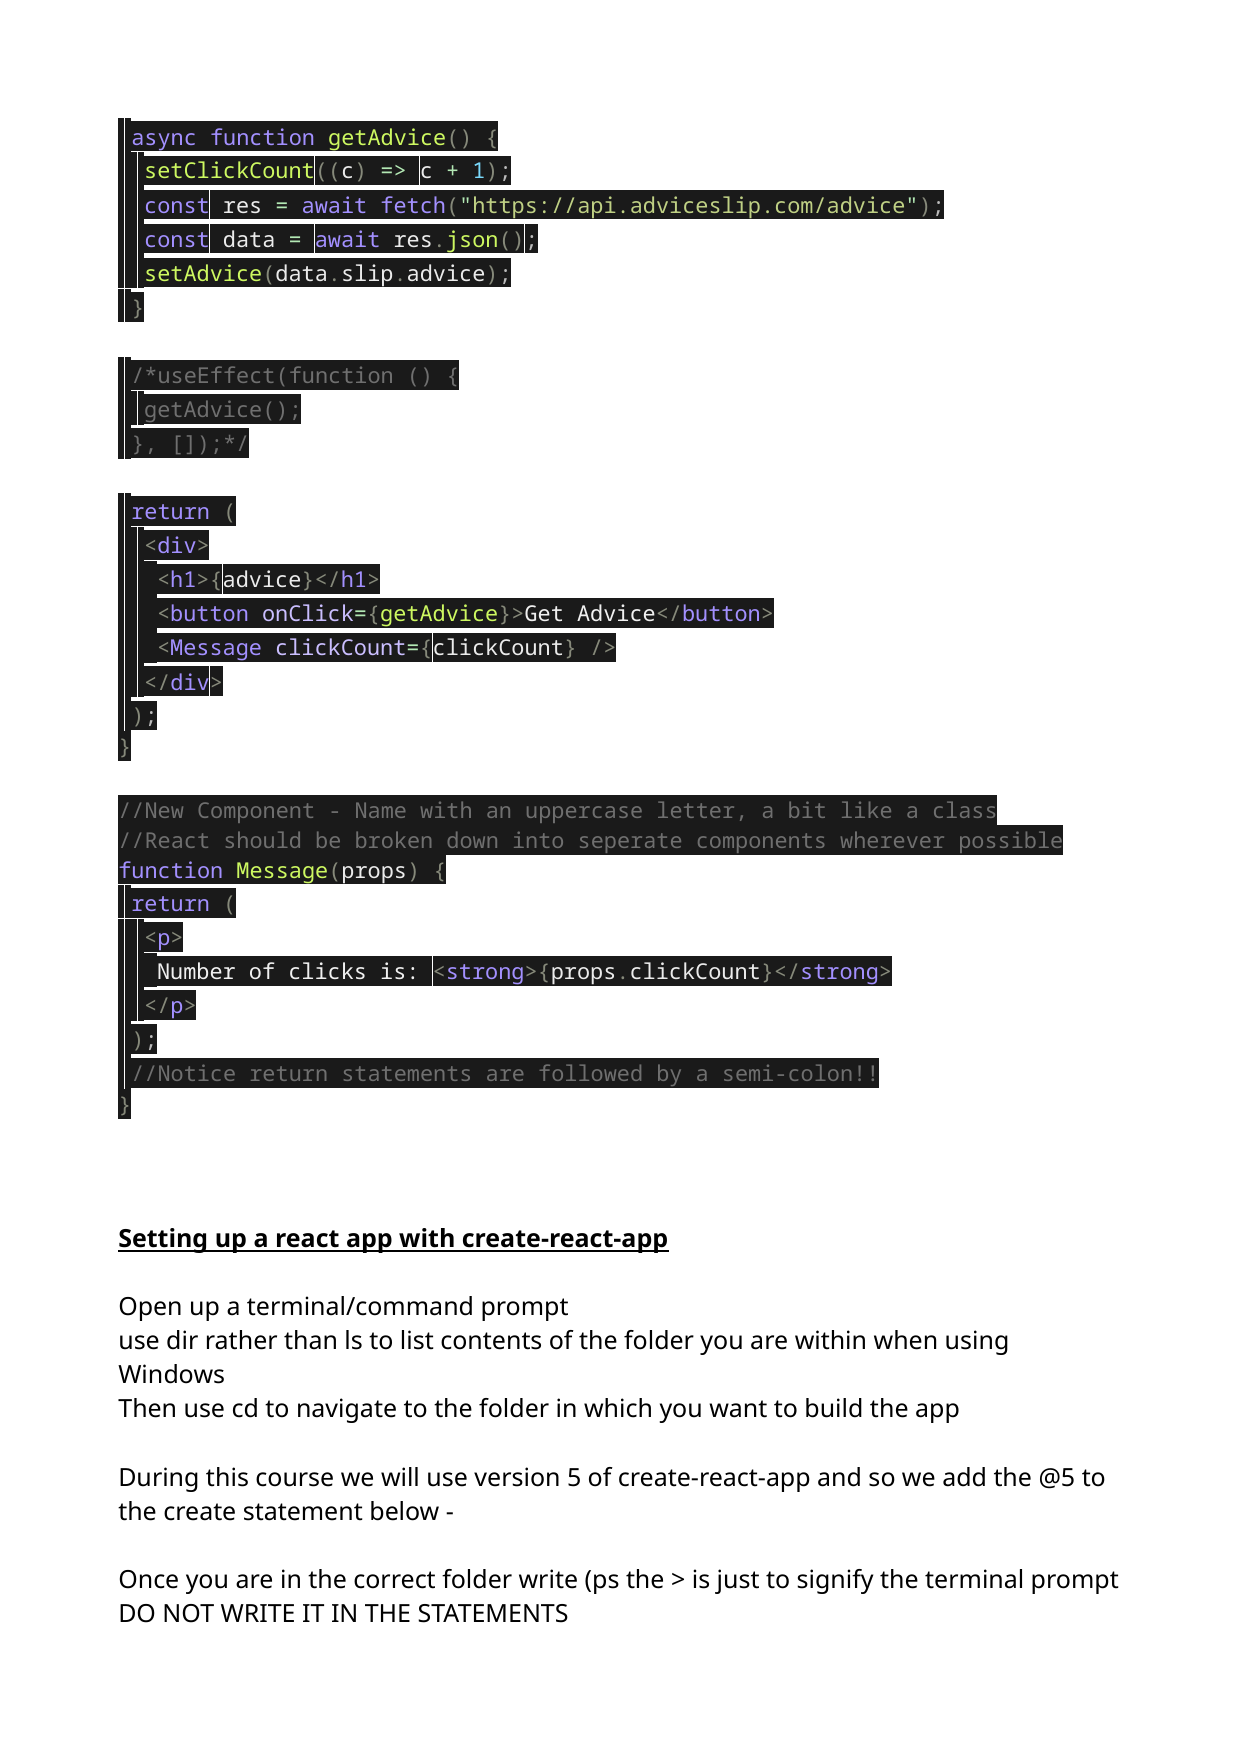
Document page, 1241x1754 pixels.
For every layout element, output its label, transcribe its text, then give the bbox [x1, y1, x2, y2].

text use dir rather than ls to list contents of the folder you are within when using Windows [118, 1323, 1122, 1391]
text setAdvice(data.slip.advice); [118, 254, 1122, 288]
text } [118, 288, 1122, 322]
text }, []);*/ [118, 425, 1122, 459]
text //New Component - Name with an uppercase letter, a bit like a class [118, 795, 1122, 825]
text Open up a terminal/command prompt [118, 1289, 1122, 1323]
text getAdvice(); [118, 391, 1122, 425]
text async function getAdvice() { [118, 118, 1122, 152]
text } [118, 731, 1122, 761]
text </div> [118, 663, 1122, 697]
text Then use cd to navigate to the folder in which you want to build the app [118, 1391, 1122, 1425]
text <div> [118, 527, 1122, 561]
text Setting up a react app with create-react-app [118, 1221, 1122, 1255]
text /*useEffect(function () { [118, 357, 1122, 391]
text const res = await fetch("https://api.adviceslip.com/advice"); [118, 186, 1122, 220]
text ); [118, 697, 1122, 731]
text Once you are in the correct folder write (ps the > is just to signify the terminal prompt DO NOT WRITE IT IN THE STATEMENTS [118, 1561, 1122, 1629]
text return ( [118, 884, 1122, 918]
text </p> [118, 987, 1122, 1021]
text setClickCount((c) => c + 1); [118, 152, 1122, 186]
text //Notice return statements are followed by a semi-colon!! [118, 1055, 1122, 1089]
text //React should be broken down into seperate components wherever possible [118, 825, 1122, 855]
text const data = await res.json(); [118, 220, 1122, 254]
text } [118, 1089, 1122, 1119]
text <h1>{advice}</h1> [118, 561, 1122, 595]
text <p> [118, 918, 1122, 953]
text <Message clickCount={clickCount} /> [118, 629, 1122, 663]
text Number of clicks is: <strong>{props.clickCount}</strong> [118, 953, 1122, 987]
text ); [118, 1021, 1122, 1055]
text <button onClick={getAdvice}>Get Advice</button> [118, 595, 1122, 629]
text function Message(props) { [118, 855, 1122, 884]
text return ( [118, 493, 1122, 527]
text During this course we will use version 5 of create-react-app and so we add the @5 to the create statement below - [118, 1459, 1122, 1527]
